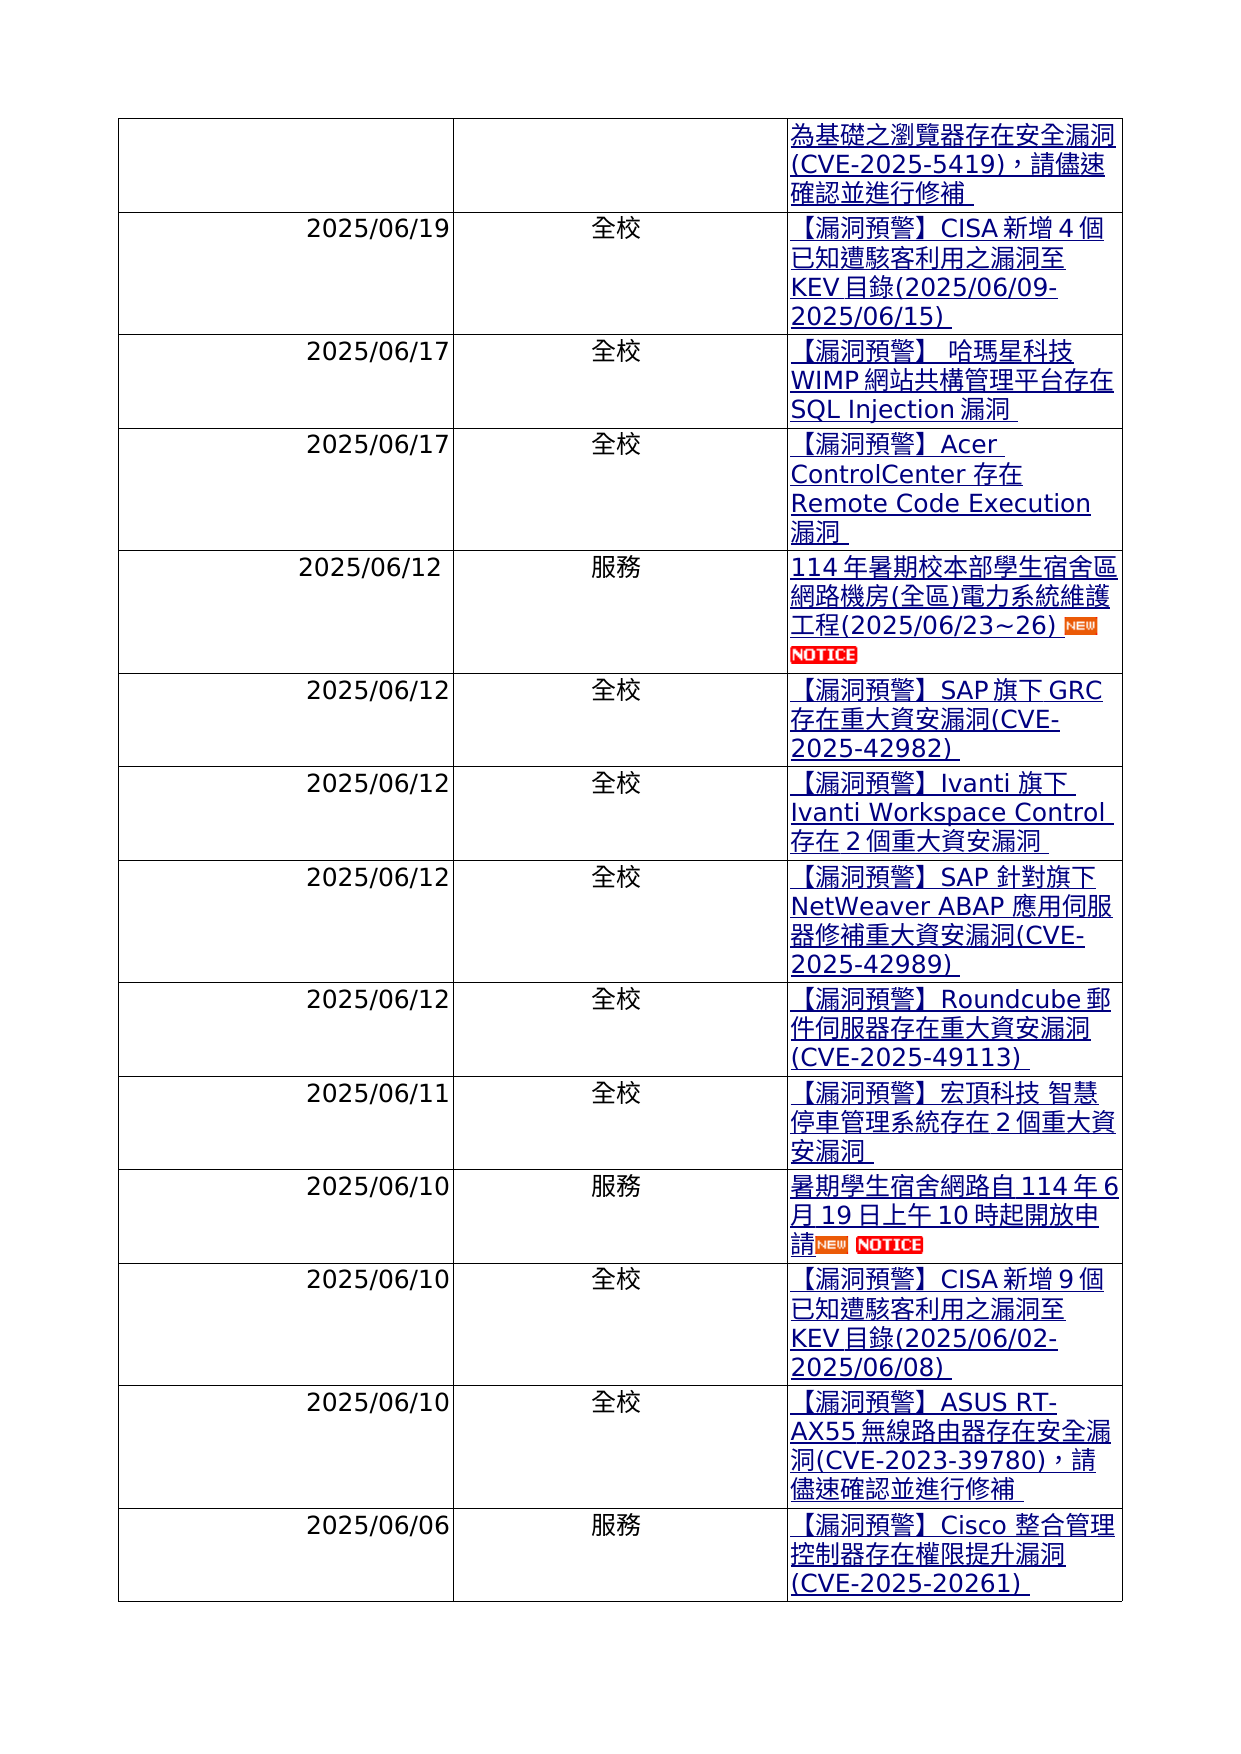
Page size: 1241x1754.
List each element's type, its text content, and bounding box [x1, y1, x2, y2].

table_cell 暑期學生宿舍網路自114年6月19日上午10時起開放申請 [788, 1170, 1122, 1263]
table_cell 【漏洞預警】Roundcube郵件伺服器存在重大資安漏洞(CVE-2025-49113) [788, 983, 1122, 1076]
table_cell 2025/06/11 [119, 1077, 453, 1169]
table_cell 全校 [454, 1264, 787, 1385]
table_cell 2025/06/17 [119, 335, 453, 428]
table_cell 全校 [454, 1077, 787, 1169]
table_cell 為基礎之瀏覽器存在安全漏洞(CVE-2025-5419)，請儘速確認並進行修補 [788, 119, 1122, 212]
table_cell 全校 [454, 335, 787, 428]
table_cell 2025/06/12 [119, 861, 453, 982]
picture [856, 1236, 924, 1254]
table_cell 全校 [454, 213, 787, 334]
table_cell 2025/06/06 [119, 1509, 453, 1601]
table_cell 【漏洞預警】SAP旗下GRC存在重大資安漏洞(CVE-2025-42982) [788, 674, 1122, 766]
table_cell 全校 [454, 767, 787, 860]
table_cell 【漏洞預警】Cisco 整合管理控制器存在權限提升漏洞(CVE-2025-20261) [788, 1509, 1122, 1601]
table_cell 【漏洞預警】SAP 針對旗下NetWeaver ABAP 應用伺服器修補重大資安漏洞(CVE-2025-42989) [788, 861, 1122, 982]
table_cell 【漏洞預警】CISA新增4個已知遭駭客利用之漏洞至KEV目錄(2025/06/09-2025/06/15) [788, 213, 1122, 334]
table_cell 服務 [454, 1509, 787, 1601]
table_cell 2025/06/12 [119, 674, 453, 766]
table_cell 2025/06/12 [119, 767, 453, 860]
table_cell 全校 [454, 429, 787, 550]
table_cell [119, 119, 453, 212]
table_cell 【漏洞預警】宏頂科技 智慧停車管理系統存在2個重大資安漏洞 [788, 1077, 1122, 1169]
table_cell 全校 [454, 674, 787, 766]
table_cell 【漏洞預警】Acer ControlCenter 存在Remote Code Execution漏洞 [788, 429, 1122, 550]
table_cell 2025/06/19 [119, 213, 453, 334]
picture [1064, 617, 1098, 635]
table_cell 2025/06/10 [119, 1264, 453, 1385]
picture [815, 1236, 849, 1254]
table_cell 2025/06/10 [119, 1386, 453, 1508]
table_cell 2025/06/10 [119, 1170, 453, 1263]
table_cell 【漏洞預警】Ivanti 旗下 Ivanti Workspace Control 存在2個重大資安漏洞 [788, 767, 1122, 860]
table_cell 【漏洞預警】ASUS RT-AX55無線路由器存在安全漏洞(CVE-2023-39780)，請儘速確認並進行修補 [788, 1386, 1122, 1508]
table_cell 服務 [454, 1170, 787, 1263]
table_cell [454, 119, 787, 212]
table_cell 全校 [454, 983, 787, 1076]
table_cell 2025/06/17 [119, 429, 453, 550]
table_cell 全校 [454, 861, 787, 982]
table_cell 2025/06/12 [119, 551, 453, 673]
table_cell 114年暑期校本部學生宿舍區網路機房(全區)電力系統維護工程(2025/06/23~26) [788, 551, 1122, 673]
table_cell 全校 [454, 1386, 787, 1508]
picture [790, 646, 858, 664]
table_cell 【漏洞預警】 哈瑪星科技WIMP網站共構管理平台存在SQL Injection漏洞 [788, 335, 1122, 428]
table_cell 【漏洞預警】CISA新增9個已知遭駭客利用之漏洞至KEV目錄(2025/06/02-2025/06/08) [788, 1264, 1122, 1385]
table_cell 2025/06/12 [119, 983, 453, 1076]
table_cell 服務 [454, 551, 787, 673]
